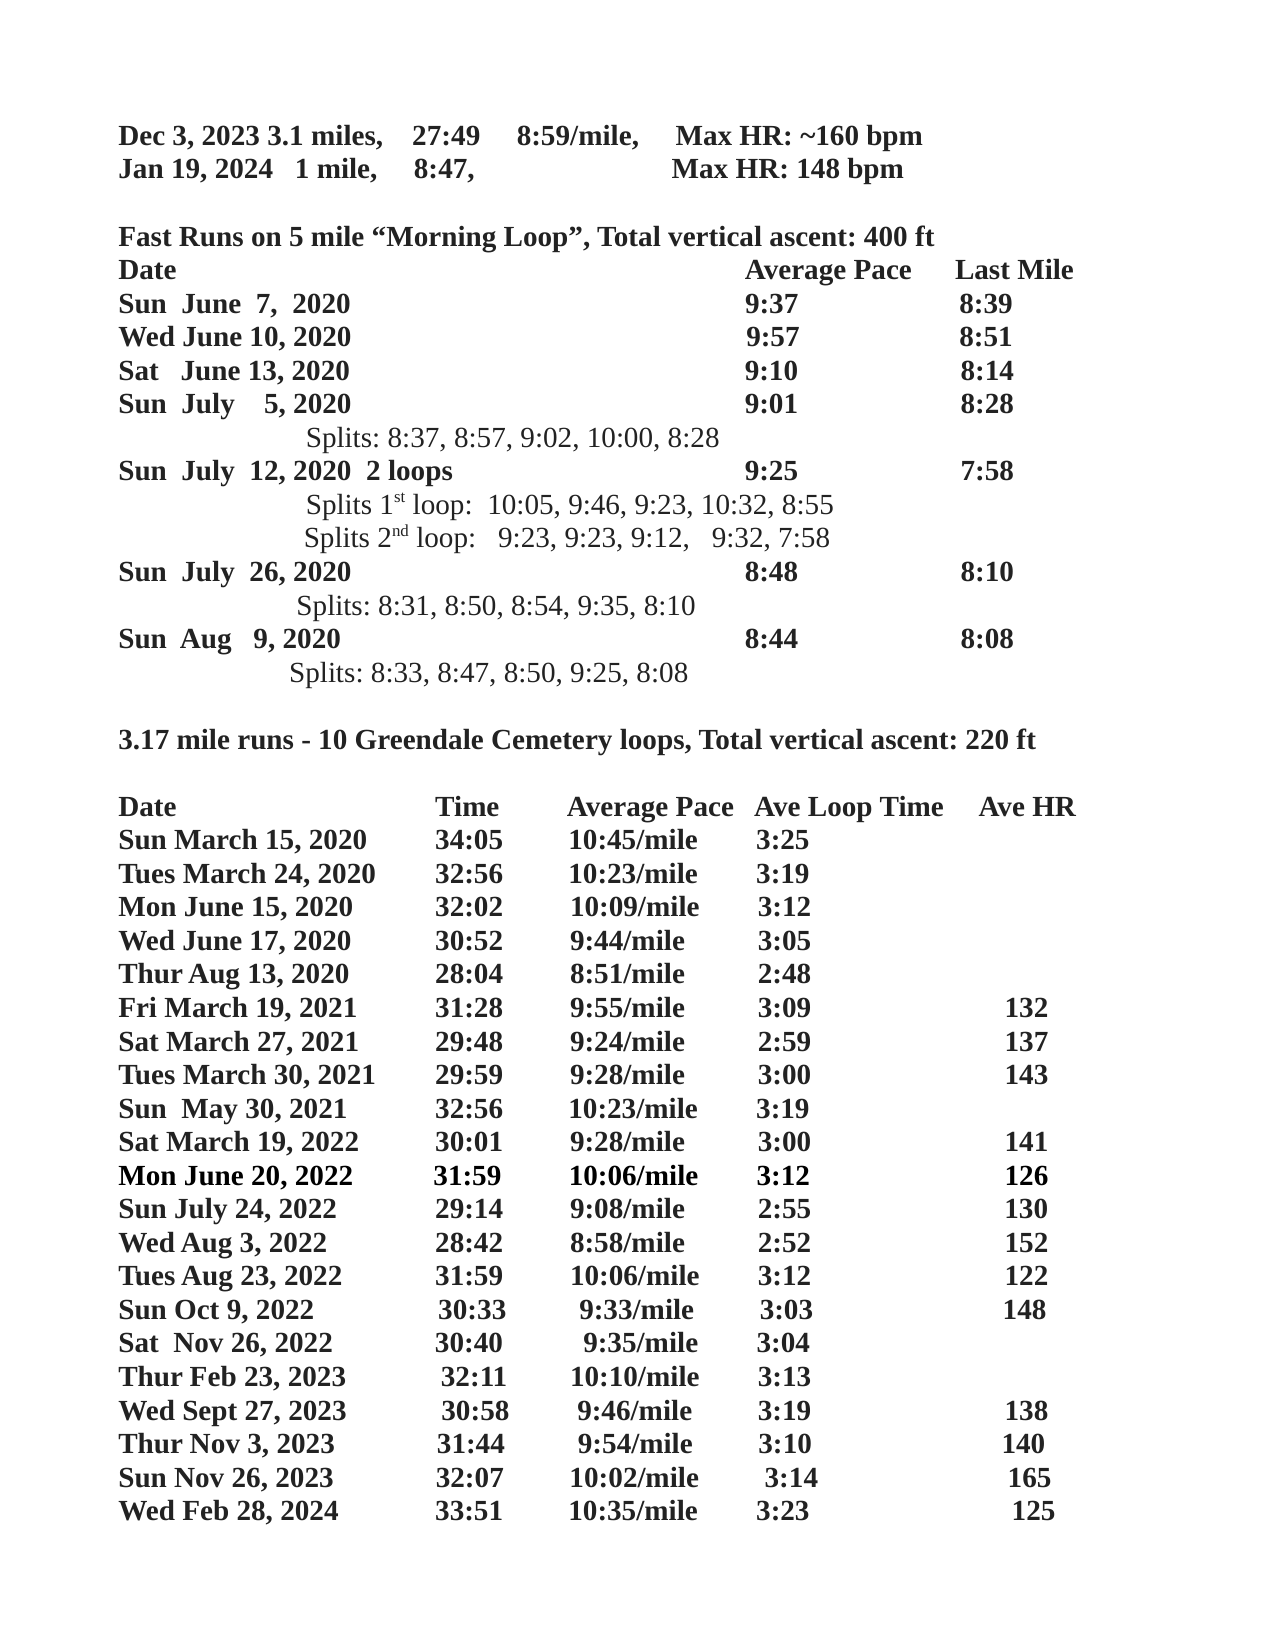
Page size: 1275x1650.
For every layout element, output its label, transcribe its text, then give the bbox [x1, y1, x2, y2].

text Tues March 30, 2021 29:59 9:28/mile 3:00 143 [118, 1057, 1161, 1091]
text Sat Nov 26, 2022 30:40 9:35/mile 3:04 [118, 1326, 1161, 1359]
text Date Time Average Pace Ave Loop Time Ave HR [118, 789, 1161, 822]
text Mon June 15, 2020 32:02 10:09/mile 3:12 [118, 889, 1161, 923]
text Tues Aug 23, 2022 31:59 10:06/mile 3:12 122 [118, 1258, 1161, 1292]
text Fri March 19, 2021 31:28 9:55/mile 3:09 132 [118, 990, 1161, 1024]
text Sun Nov 26, 2023 32:07 10:02/mile 3:14 165 [118, 1460, 1161, 1493]
text Sat June 13, 2020 9:10 8:14 Sun July 5, 2020 9:01 8:28 Splits: 8:37, 8:57, 9:02, 10:00, 8:28 Sun July 12, 2020 2 loops 9:25 7:58 Splits 1st loop: 10:05, 9:46, 9:23, 10:32, 8:55 [118, 353, 1161, 521]
text Mon June 20, 2022 31:59 10:06/mile 3:12 126 [118, 1158, 1157, 1191]
text Sat March 19, 2022 30:01 9:28/mile 3:00 141 [118, 1124, 1161, 1158]
text Tues March 24, 2020 32:56 10:23/mile 3:19 [118, 856, 1161, 889]
text Date Average Pace Last Mile [118, 252, 1161, 286]
text Dec 3, 2023 3.1 miles, 27:49 8:59/mile, Max HR: ~160 bpm [118, 118, 1161, 152]
text Sat March 27, 2021 29:48 9:24/mile 2:59 137 [118, 1024, 1161, 1057]
text Jan 19, 2024 1 mile, 8:47, Max HR: 148 bpm [118, 152, 1161, 185]
text Sun Aug 9, 2020 8:44 8:08 Splits: 8:33, 8:47, 8:50, 9:25, 8:08 [118, 621, 1161, 688]
text Sun July 24, 2022 29:14 9:08/mile 2:55 130 [118, 1191, 1161, 1225]
text Thur Feb 23, 2023 32:11 10:10/mile 3:13 [118, 1359, 1161, 1393]
text Thur Nov 3, 2023 31:44 9:54/mile 3:10 140 [118, 1426, 1161, 1460]
text Sun Oct 9, 2022 30:33 9:33/mile 3:03 148 [118, 1292, 1161, 1326]
text Wed Feb 28, 2024 33:51 10:35/mile 3:23 125 [118, 1493, 1161, 1527]
text Sun March 15, 2020 34:05 10:45/mile 3:25 [118, 822, 1161, 856]
text Sun June 7, 2020 9:37 8:39 [118, 286, 1161, 319]
text Splits 2nd loop: 9:23, 9:23, 9:12, 9:32, 7:58 [118, 521, 1161, 554]
list 3.17 mile runs - 10 Greendale Cemetery loops, Total vertical ascent: 220 ft [118, 722, 1161, 755]
text Fast Runs on 5 mile “Morning Loop”, Total vertical ascent: 400 ft [118, 219, 1161, 252]
text Thur Aug 13, 2020 28:04 8:51/mile 2:48 [118, 957, 1161, 990]
text Sun May 30, 2021 32:56 10:23/mile 3:19 [118, 1091, 1161, 1124]
text Wed Aug 3, 2022 28:42 8:58/mile 2:52 152 [118, 1225, 1161, 1258]
text Wed June 17, 2020 30:52 9:44/mile 3:05 [118, 923, 1161, 957]
text Sun July 26, 2020 8:48 8:10 Splits: 8:31, 8:50, 8:54, 9:35, 8:10 [118, 554, 1161, 621]
text Wed Sept 27, 2023 30:58 9:46/mile 3:19 138 [118, 1393, 1161, 1426]
text Wed June 10, 2020 9:57 8:51 [118, 319, 1161, 353]
